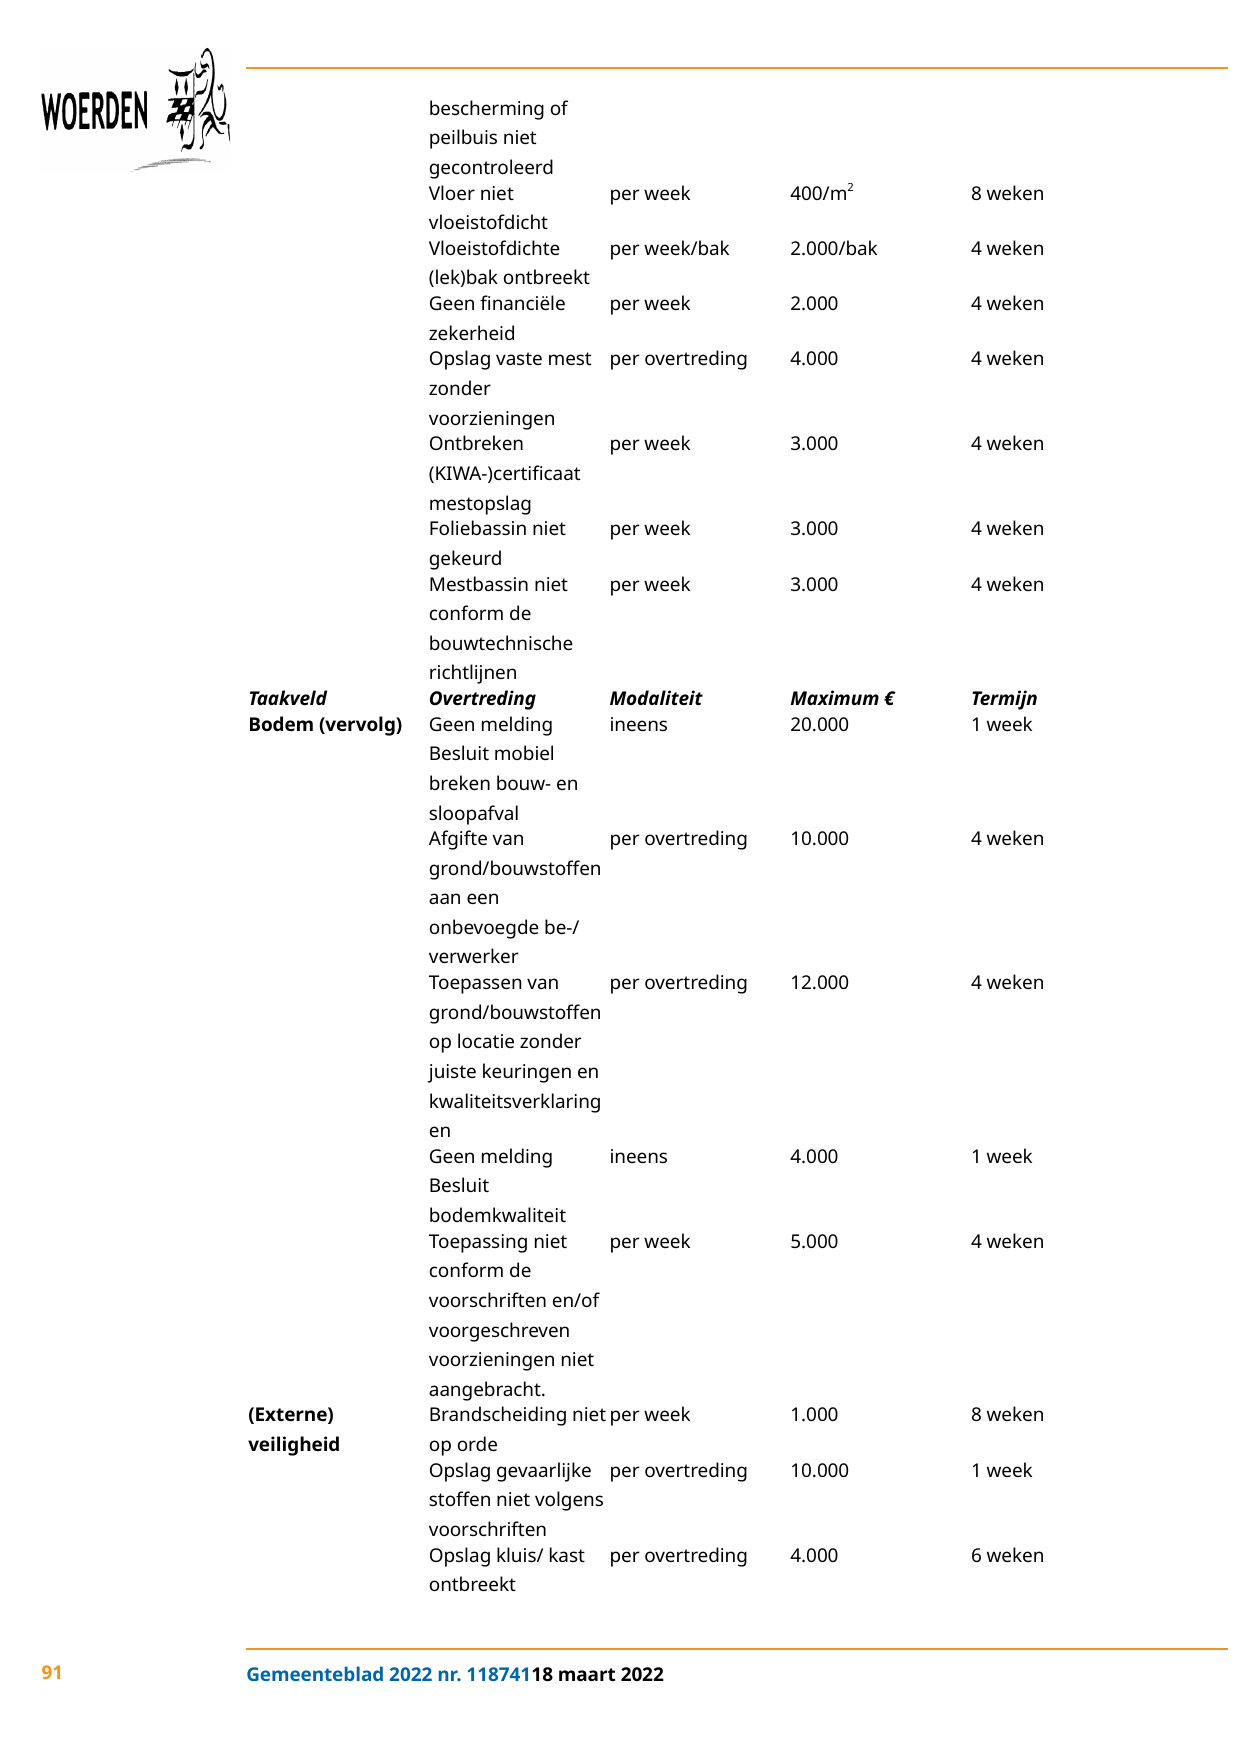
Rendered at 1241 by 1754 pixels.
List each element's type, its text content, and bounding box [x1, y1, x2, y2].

table_cell [248, 970, 429, 1143]
table_cell 4.000 [790, 1143, 971, 1228]
table_cell 1 week [971, 711, 1152, 825]
table_cell per week [609, 515, 790, 571]
table_cell per week/bak [609, 235, 790, 290]
table_cell Geen financiële zekerheid [429, 290, 609, 346]
table_cell [248, 346, 429, 431]
table_cell per week [609, 431, 790, 515]
table_cell Overtreding [429, 685, 609, 711]
table_cell ineens [609, 711, 790, 825]
table_cell [248, 235, 429, 290]
table_cell 2.000/bak [790, 235, 971, 290]
table_cell 3.000 [790, 515, 971, 571]
table_cell 5.000 [790, 1228, 971, 1402]
table_cell 4 weken [971, 571, 1152, 685]
table_cell 2.000 [790, 290, 971, 346]
table_cell 10.000 [790, 1457, 971, 1542]
table_cell Vloer niet vloeistofdicht [429, 180, 609, 235]
table_cell [248, 1228, 429, 1402]
table_cell 4 weken [971, 970, 1152, 1143]
table_cell 10.000 [790, 825, 971, 969]
table_cell 4 weken [971, 290, 1152, 346]
table_cell per week [609, 571, 790, 685]
table_cell [248, 95, 429, 180]
table_cell [609, 95, 790, 180]
table_cell Afgifte van grond/bouwstoffen aan een onbevoegde be-/ verwerker [429, 825, 609, 969]
table_cell Mestbassin niet conform de bouwtechnische richtlijnen [429, 571, 609, 685]
table_cell Toepassing niet conform de voorschriften en/of voorgeschreven voorzieningen niet aangebracht. [429, 1228, 609, 1402]
table_cell 4 weken [971, 235, 1152, 290]
picture [41, 47, 231, 172]
table_cell 8 weken [971, 1402, 1152, 1457]
table_cell Opslag vaste mest zonder voorzieningen [429, 346, 609, 431]
table_cell [248, 1143, 429, 1228]
table_cell Termijn [971, 685, 1152, 711]
table_cell Geen melding Besluit bodemkwaliteit [429, 1143, 609, 1228]
table_cell per overtreding [609, 346, 790, 431]
table_cell per overtreding [609, 1457, 790, 1542]
table_cell Bodem (vervolg) [248, 711, 429, 825]
table_cell per week [609, 1402, 790, 1457]
table_cell per week [609, 180, 790, 235]
table_cell 400/m2 [790, 180, 971, 235]
table_cell 1.000 [790, 1402, 971, 1457]
table_cell 4 weken [971, 431, 1152, 515]
table_cell 4 weken [971, 1228, 1152, 1402]
table_cell Geen melding Besluit mobiel breken bouw- en sloopafval [429, 711, 609, 825]
table_cell Ontbreken (KIWA-)certificaat mestopslag [429, 431, 609, 515]
table_cell [790, 95, 971, 180]
table_cell [248, 825, 429, 969]
table_cell per week [609, 1228, 790, 1402]
table_cell 3.000 [790, 431, 971, 515]
table_cell 12.000 [790, 970, 971, 1143]
table_cell per week [609, 290, 790, 346]
table_cell 6 weken [971, 1542, 1152, 1597]
table_cell Modaliteit [609, 685, 790, 711]
table_cell 8 weken [971, 180, 1152, 235]
table_cell 4 weken [971, 515, 1152, 571]
table_cell 4.000 [790, 346, 971, 431]
table_cell 4 weken [971, 825, 1152, 969]
table_cell Foliebassin niet gekeurd [429, 515, 609, 571]
table_cell 1 week [971, 1457, 1152, 1542]
table_cell [248, 1542, 429, 1597]
table_cell Taakveld [248, 685, 429, 711]
table_cell per overtreding [609, 1542, 790, 1597]
table_cell [248, 1457, 429, 1542]
table_cell [248, 431, 429, 515]
table_cell 4.000 [790, 1542, 971, 1597]
table_cell 4 weken [971, 346, 1152, 431]
table_cell Brandscheiding niet op orde [429, 1402, 609, 1457]
table_cell bescherming of peilbuis niet gecontroleerd [429, 95, 609, 180]
table_cell 20.000 [790, 711, 971, 825]
table_cell 3.000 [790, 571, 971, 685]
table_cell [248, 515, 429, 571]
table_cell Opslag gevaarlijke stoffen niet volgens voorschriften [429, 1457, 609, 1542]
table_cell Maximum € [790, 685, 971, 711]
table_cell Opslag kluis/ kast ontbreekt [429, 1542, 609, 1597]
table_cell [248, 571, 429, 685]
table_cell 1 week [971, 1143, 1152, 1228]
table_cell Vloeistofdichte (lek)bak ontbreekt [429, 235, 609, 290]
table_cell [248, 290, 429, 346]
table_cell Toepassen van grond/bouwstoffen op locatie zonder juiste keuringen en kwaliteitsverklaringen [429, 970, 609, 1143]
table_cell per overtreding [609, 970, 790, 1143]
table_cell per overtreding [609, 825, 790, 969]
table_cell ineens [609, 1143, 790, 1228]
table_cell [971, 95, 1152, 180]
table_cell [248, 180, 429, 235]
table_cell (Externe) veiligheid [248, 1402, 429, 1457]
